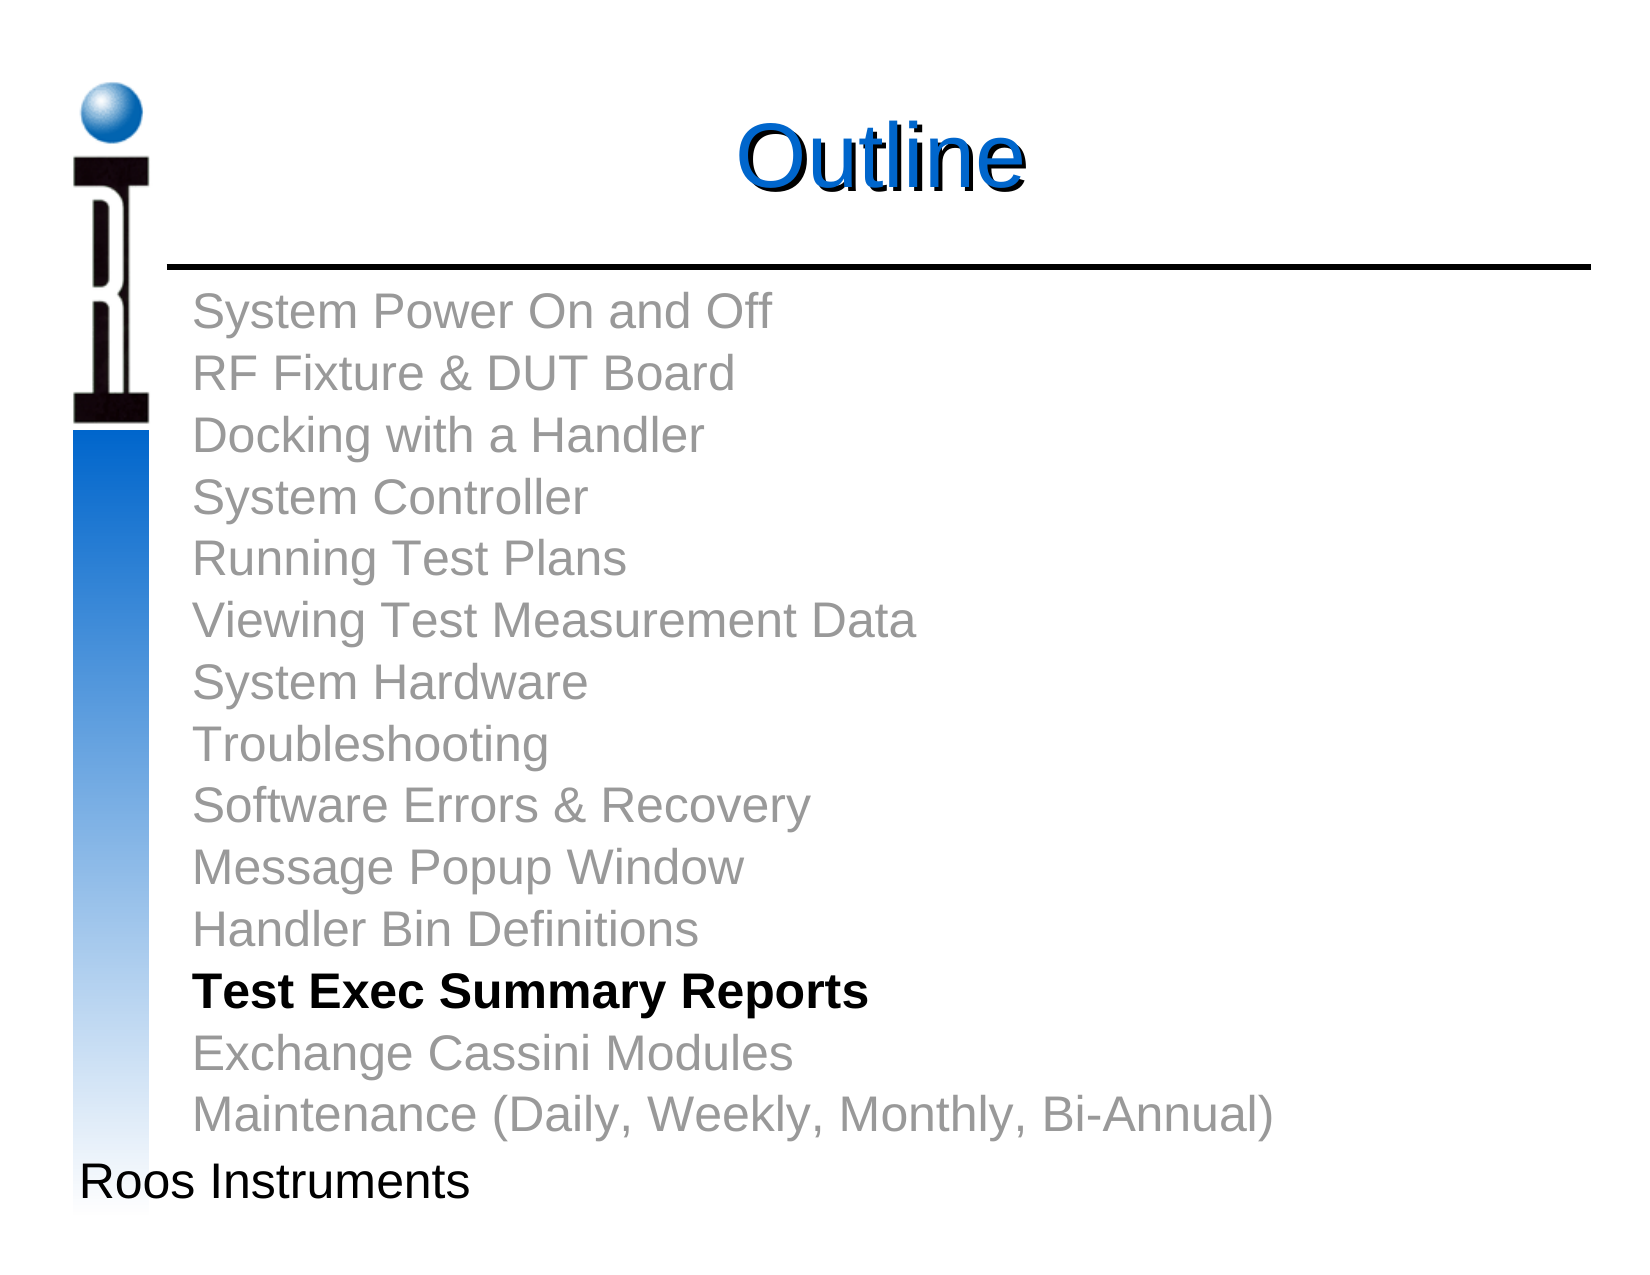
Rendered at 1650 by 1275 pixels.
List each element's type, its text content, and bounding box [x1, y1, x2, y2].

picture [69, 78, 154, 430]
title Outline [171, 66, 1591, 245]
list System Power On and Off RF Fixture & DUT Board Docking with a Handler System Controller Running Test Plans Viewing Test Measurement Data System Hardware Troubleshooting Software Errors & Recovery Message Popup Window Handler Bin Definitions Test Exec Summary Reports Exchange Cassini Modules Maintenance (Daily, Weekly, Monthly, Bi-Annual) [174, 283, 1591, 1143]
